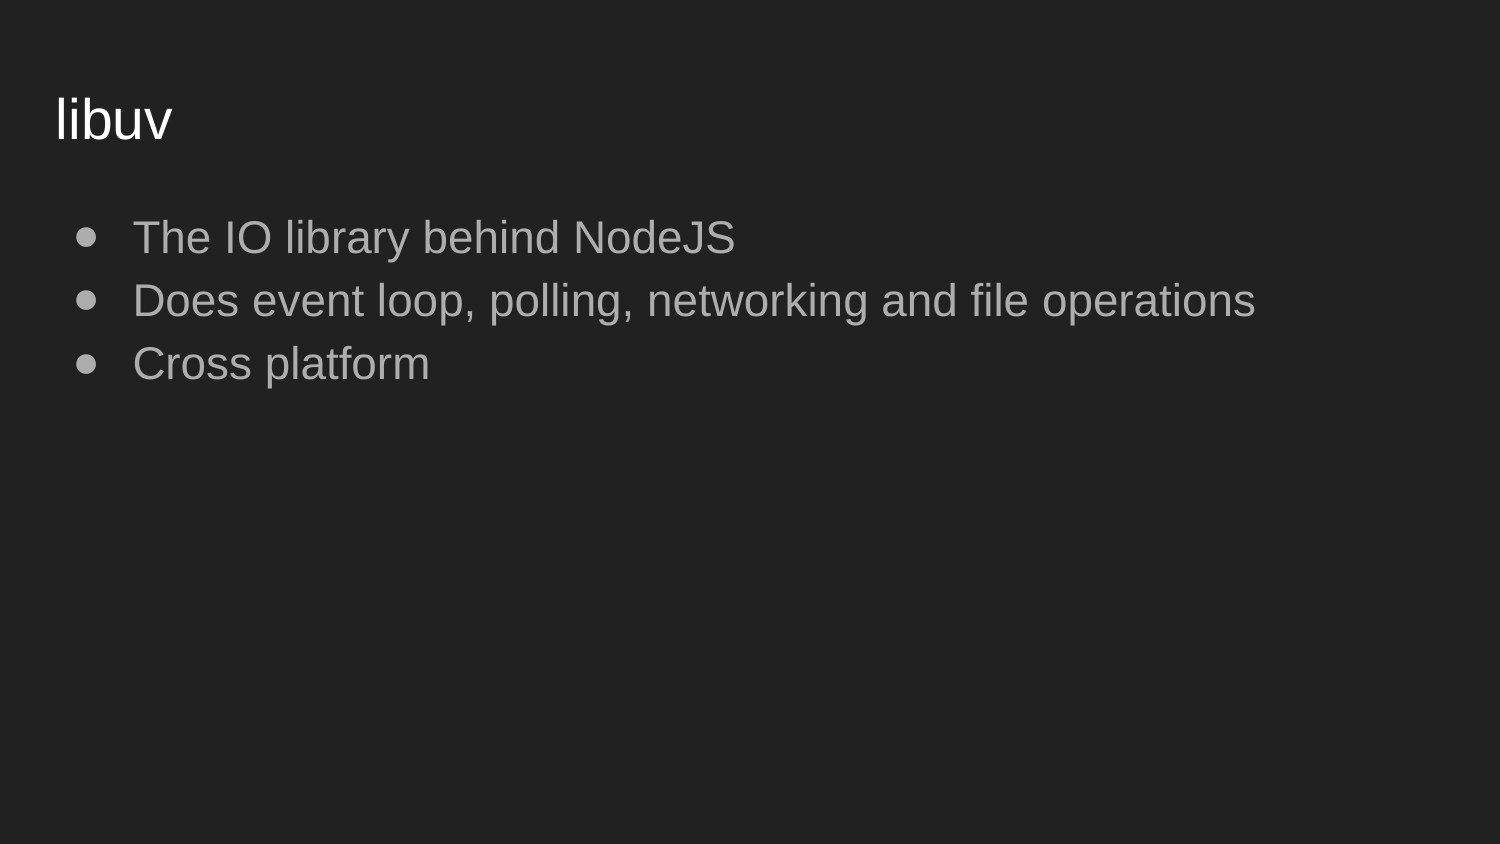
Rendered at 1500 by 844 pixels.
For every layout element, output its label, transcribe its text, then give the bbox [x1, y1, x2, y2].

title libuv [40, 72, 920, 167]
list The IO library behind NodeJS Does event loop, polling, networking and file operations Cross platform [42, 184, 1500, 618]
